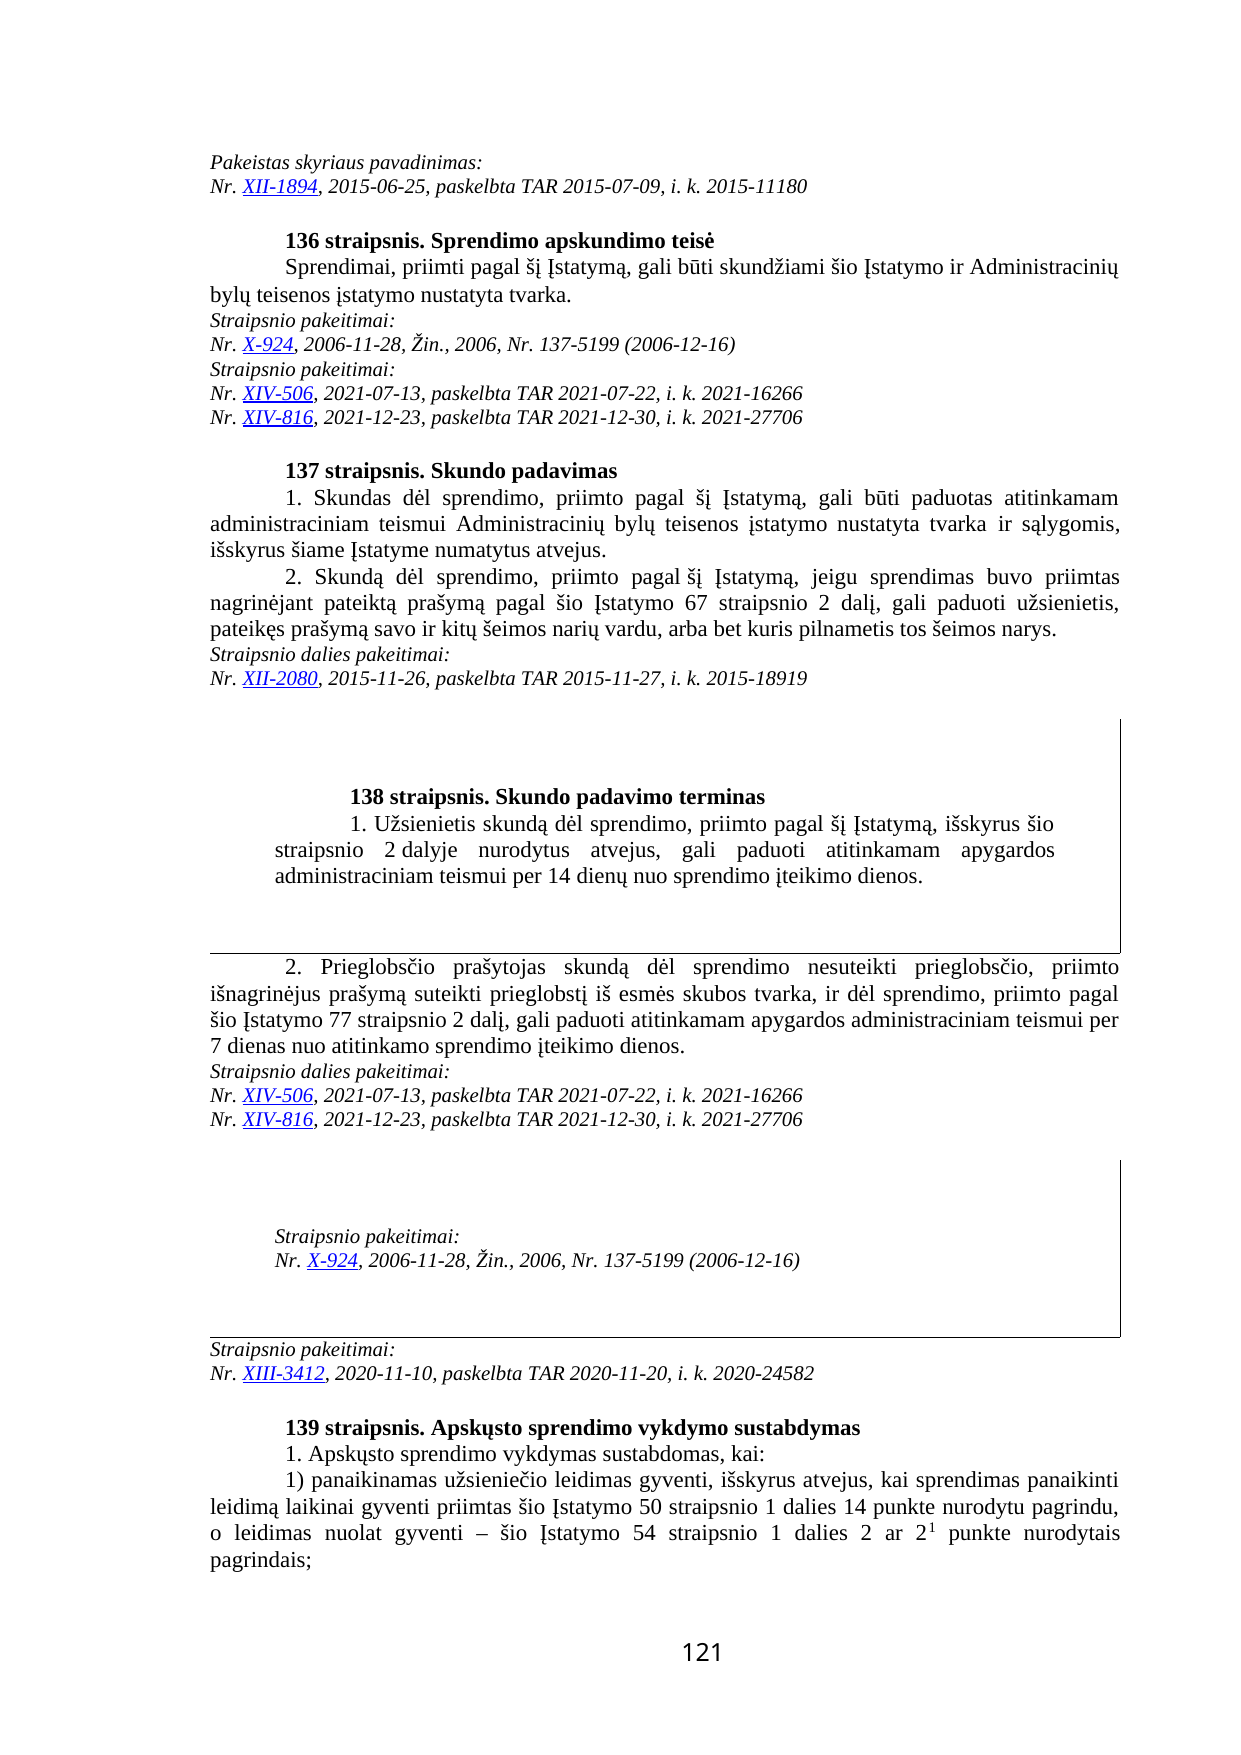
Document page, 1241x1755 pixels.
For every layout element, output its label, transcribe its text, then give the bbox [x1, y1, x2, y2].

text Nr. XIV-506, 2021-07-13, paskelbta TAR 2021-07-22, i. k. 2021-16266 [210, 381, 1120, 404]
text 136 straipsnis. Sprendimo apskundimo teisė [210, 227, 1120, 253]
text Nr. XII-2080, 2015-11-26, paskelbta TAR 2015-11-27, i. k. 2015-18919 [210, 666, 1120, 690]
text Nr. XIII-3412, 2020-11-10, paskelbta TAR 2020-11-20, i. k. 2020-24582 [210, 1361, 1120, 1385]
text Nr. X-924, 2006-11-28, Žin., 2006, Nr. 137-5199 (2006-12-16) [210, 1248, 1120, 1337]
text 1) panaikinamas užsieniečio leidimas gyventi, išskyrus atvejus, kai sprendimas panaikinti leidimą laikinai gyventi priimtas šio Įstatymo 50 straipsnio 1 dalies 14 punkte nurodytu pagrindu, o leidimas nuolat gyventi – šio Įstatymo 54 straipsnio 1 dalies 2 ar 21 punkte nurodytais pagrindais; [210, 1467, 1120, 1572]
text Straipsnio pakeitimai: [210, 1337, 1120, 1361]
text 137 straipsnis. Skundo padavimas [210, 457, 1120, 484]
text Nr. XIV-506, 2021-07-13, paskelbta TAR 2021-07-22, i. k. 2021-16266 [210, 1083, 1120, 1107]
text Straipsnio dalies pakeitimai: [210, 1059, 1120, 1083]
text 139 straipsnis. Apskųsto sprendimo vykdymo sustabdymas [210, 1414, 1120, 1440]
text Straipsnio pakeitimai: [210, 1160, 1120, 1248]
text 138 straipsnis. Skundo padavimo terminas [210, 719, 1120, 810]
text 2. Skundą dėl sprendimo, priimto pagal šį Įstatymą, jeigu sprendimas buvo priimtas nagrinėjant pateiktą prašymą pagal šio Įstatymo 67 straipsnio 2 dalį, gali paduoti užsienietis, pateikęs prašymą savo ir kitų šeimos narių vardu, arba bet kuris pilnametis tos šeimos narys. [210, 563, 1120, 642]
text Nr. XIV-816, 2021-12-23, paskelbta TAR 2021-12-30, i. k. 2021-27706 [210, 404, 1120, 429]
text Straipsnio pakeitimai: [210, 308, 1120, 332]
text 1. Skundas dėl sprendimo, priimto pagal šį Įstatymą, gali būti paduotas atitinkamam administraciniam teismui Administracinių bylų teisenos įstatymo nustatyta tvarka ir sąlygomis, išskyrus šiame Įstatyme numatytus atvejus. [210, 484, 1120, 563]
text Straipsnio dalies pakeitimai: [210, 642, 1120, 666]
text 2. Prieglobsčio prašytojas skundą dėl sprendimo nesuteikti prieglobsčio, priimto išnagrinėjus prašymą suteikti prieglobstį iš esmės skubos tvarka, ir dėl sprendimo, priimto pagal šio Įstatymo 77 straipsnio 2 dalį, gali paduoti atitinkamam apygardos administraciniam teismui per 7 dienas nuo atitinkamo sprendimo įteikimo dienos. [210, 953, 1120, 1059]
text Nr. X-924, 2006-11-28, Žin., 2006, Nr. 137-5199 (2006-12-16) [210, 332, 1120, 356]
text Nr. XII-1894, 2015-06-25, paskelbta TAR 2015-07-09, i. k. 2015-11180 [210, 174, 1120, 198]
text 1. Apskųsto sprendimo vykdymas sustabdomas, kai: [210, 1440, 1120, 1467]
text Sprendimai, priimti pagal šį Įstatymą, gali būti skundžiami šio Įstatymo ir Administracinių bylų teisenos įstatymo nustatyta tvarka. [210, 253, 1120, 308]
text 1. Užsienietis skundą dėl sprendimo, priimto pagal šį Įstatymą, išskyrus šio straipsnio 2 dalyje nurodytus atvejus, gali paduoti atitinkamam apygardos administraciniam teismui per 14 dienų nuo sprendimo įteikimo dienos. [210, 810, 1120, 953]
text Nr. XIV-816, 2021-12-23, paskelbta TAR 2021-12-30, i. k. 2021-27706 [210, 1107, 1120, 1131]
text Pakeistas skyriaus pavadinimas: [210, 150, 1120, 174]
text Straipsnio pakeitimai: [210, 356, 1120, 381]
